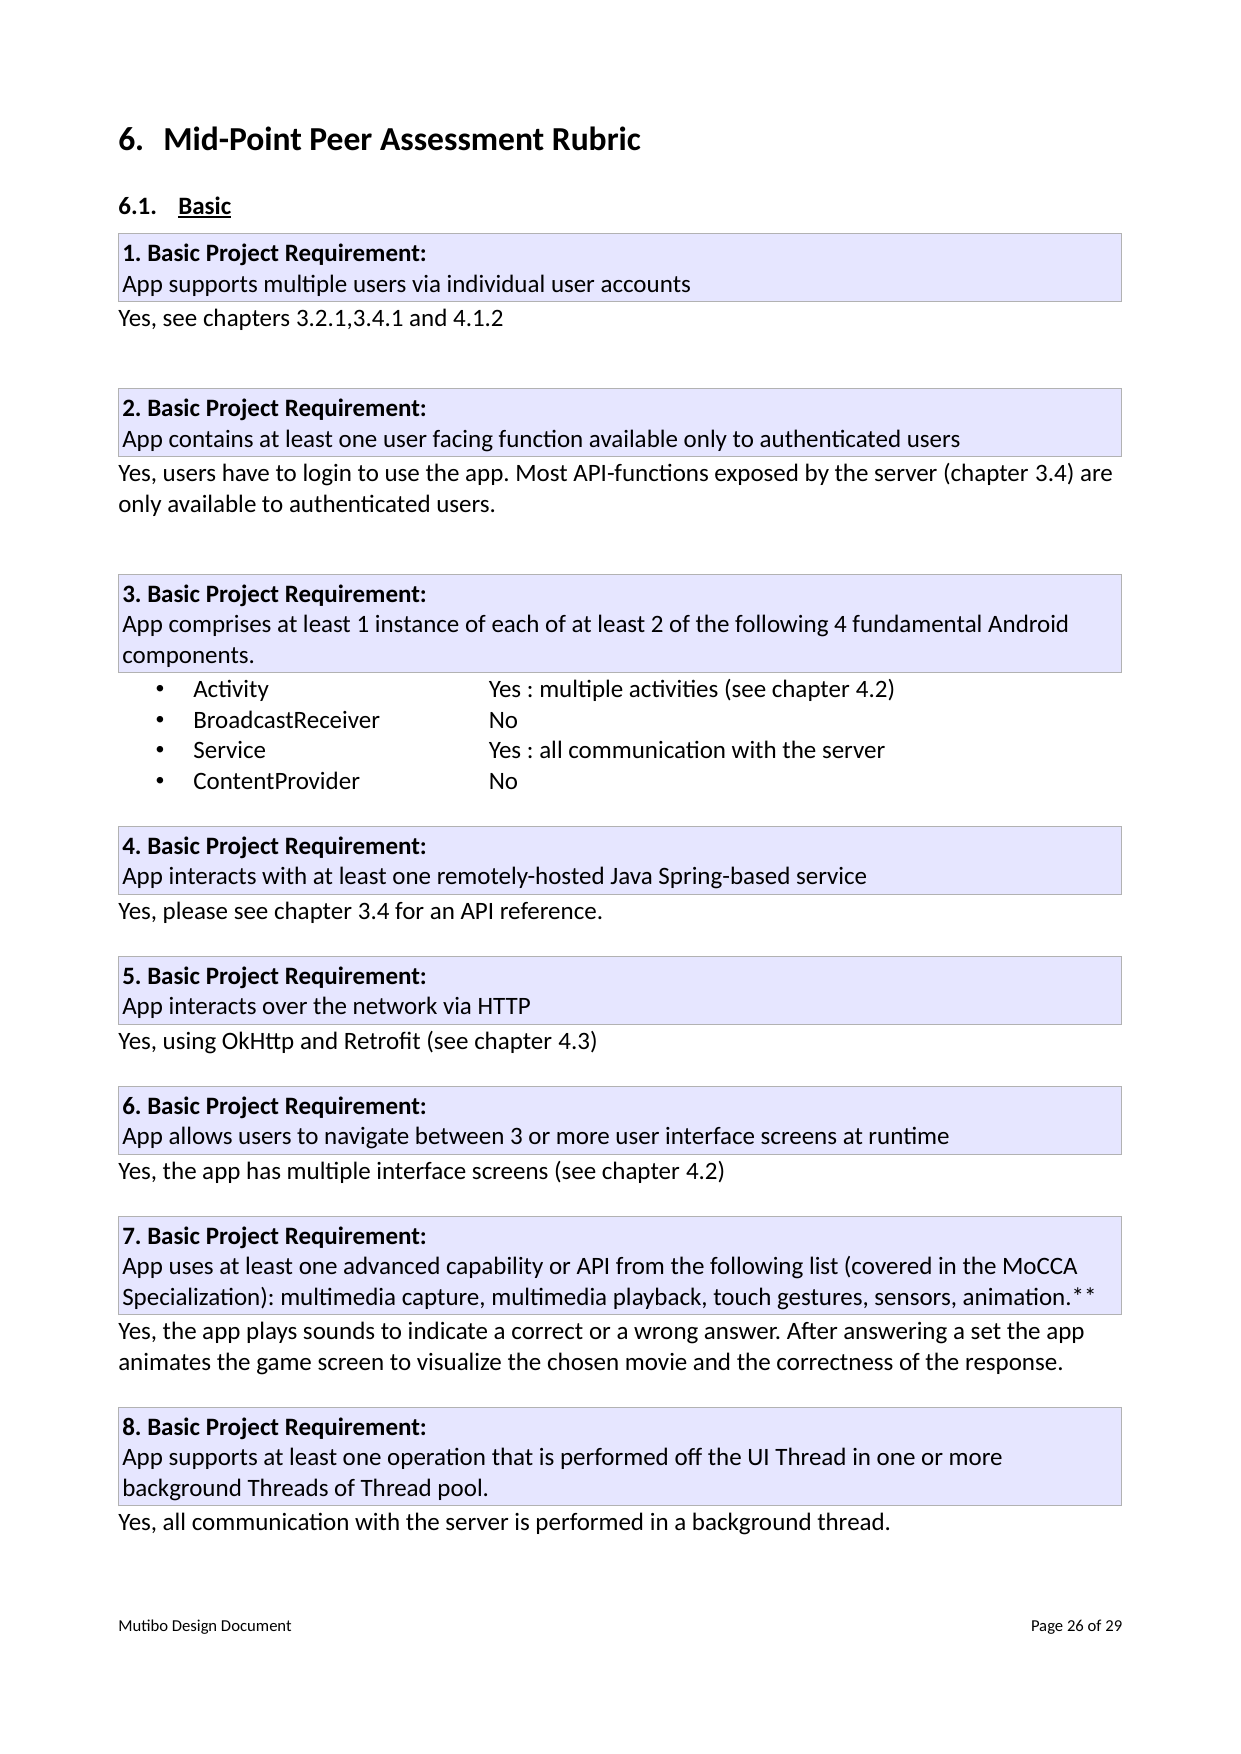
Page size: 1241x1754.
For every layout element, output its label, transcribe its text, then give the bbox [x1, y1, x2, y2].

text App uses at least one advanced capability or API from the following list (covered in the MoCCA Specialization): multimedia capture, multimedia playback, touch gestures, sensors, animation.** [119, 1246, 1121, 1314]
text 2. Basic Project Requirement: [119, 389, 1121, 419]
text Yes, all communication with the server is performed in a background thread. [118, 1506, 1122, 1537]
text 6. Basic Project Requirement: [119, 1087, 1121, 1116]
text Yes, the app has multiple interface screens (see chapter 4.2) [118, 1155, 1122, 1185]
text 1. Basic Project Requirement: App supports multiple users via individual user accounts [119, 234, 1121, 301]
text App contains at least one user facing function available only to authenticated users [119, 419, 1121, 456]
text Yes, using OkHttp and Retrofit (see chapter 4.3) [118, 1025, 1122, 1055]
list ContentProvider No [156, 765, 1122, 795]
list Service Yes : all communication with the server [156, 734, 1122, 765]
text App supports at least one operation that is performed off the UI Thread in one or more background Threads of Thread pool. [119, 1437, 1121, 1505]
text 7. Basic Project Requirement: [119, 1217, 1121, 1246]
subtitle Basic [118, 190, 1122, 221]
text Yes, please see chapter 3.4 for an API reference. [118, 895, 1122, 925]
text 3. Basic Project Requirement: [119, 575, 1121, 604]
list BroadcastReceiver No [156, 704, 1122, 734]
text 5. Basic Project Requirement: [119, 957, 1121, 986]
text Yes, the app plays sounds to indicate a correct or a wrong answer. After answering a set the app animates the game screen to visualize the chosen movie and the correctness of the response. [118, 1315, 1122, 1376]
text Yes, see chapters 3.2.1,3.4.1 and 4.1.2 [118, 302, 1122, 333]
text App interacts with at least one remotely-hosted Java Spring-based service [119, 856, 1121, 894]
text Yes, users have to login to use the app. Most API-functions exposed by the server (chapter 3.4) are only available to authenticated users. [118, 457, 1122, 518]
subtitle Mid-Point Peer Assessment Rubric [118, 118, 1122, 159]
text App comprises at least 1 instance of each of at least 2 of the following 4 fundamental Android components. [119, 604, 1121, 672]
text 4. Basic Project Requirement: [119, 827, 1121, 856]
text 8. Basic Project Requirement: [119, 1408, 1121, 1437]
list Activity Yes : multiple activities (see chapter 4.2) [156, 673, 1122, 704]
text App allows users to navigate between 3 or more user interface screens at runtime [119, 1116, 1121, 1154]
text App interacts over the network via HTTP [119, 986, 1121, 1024]
